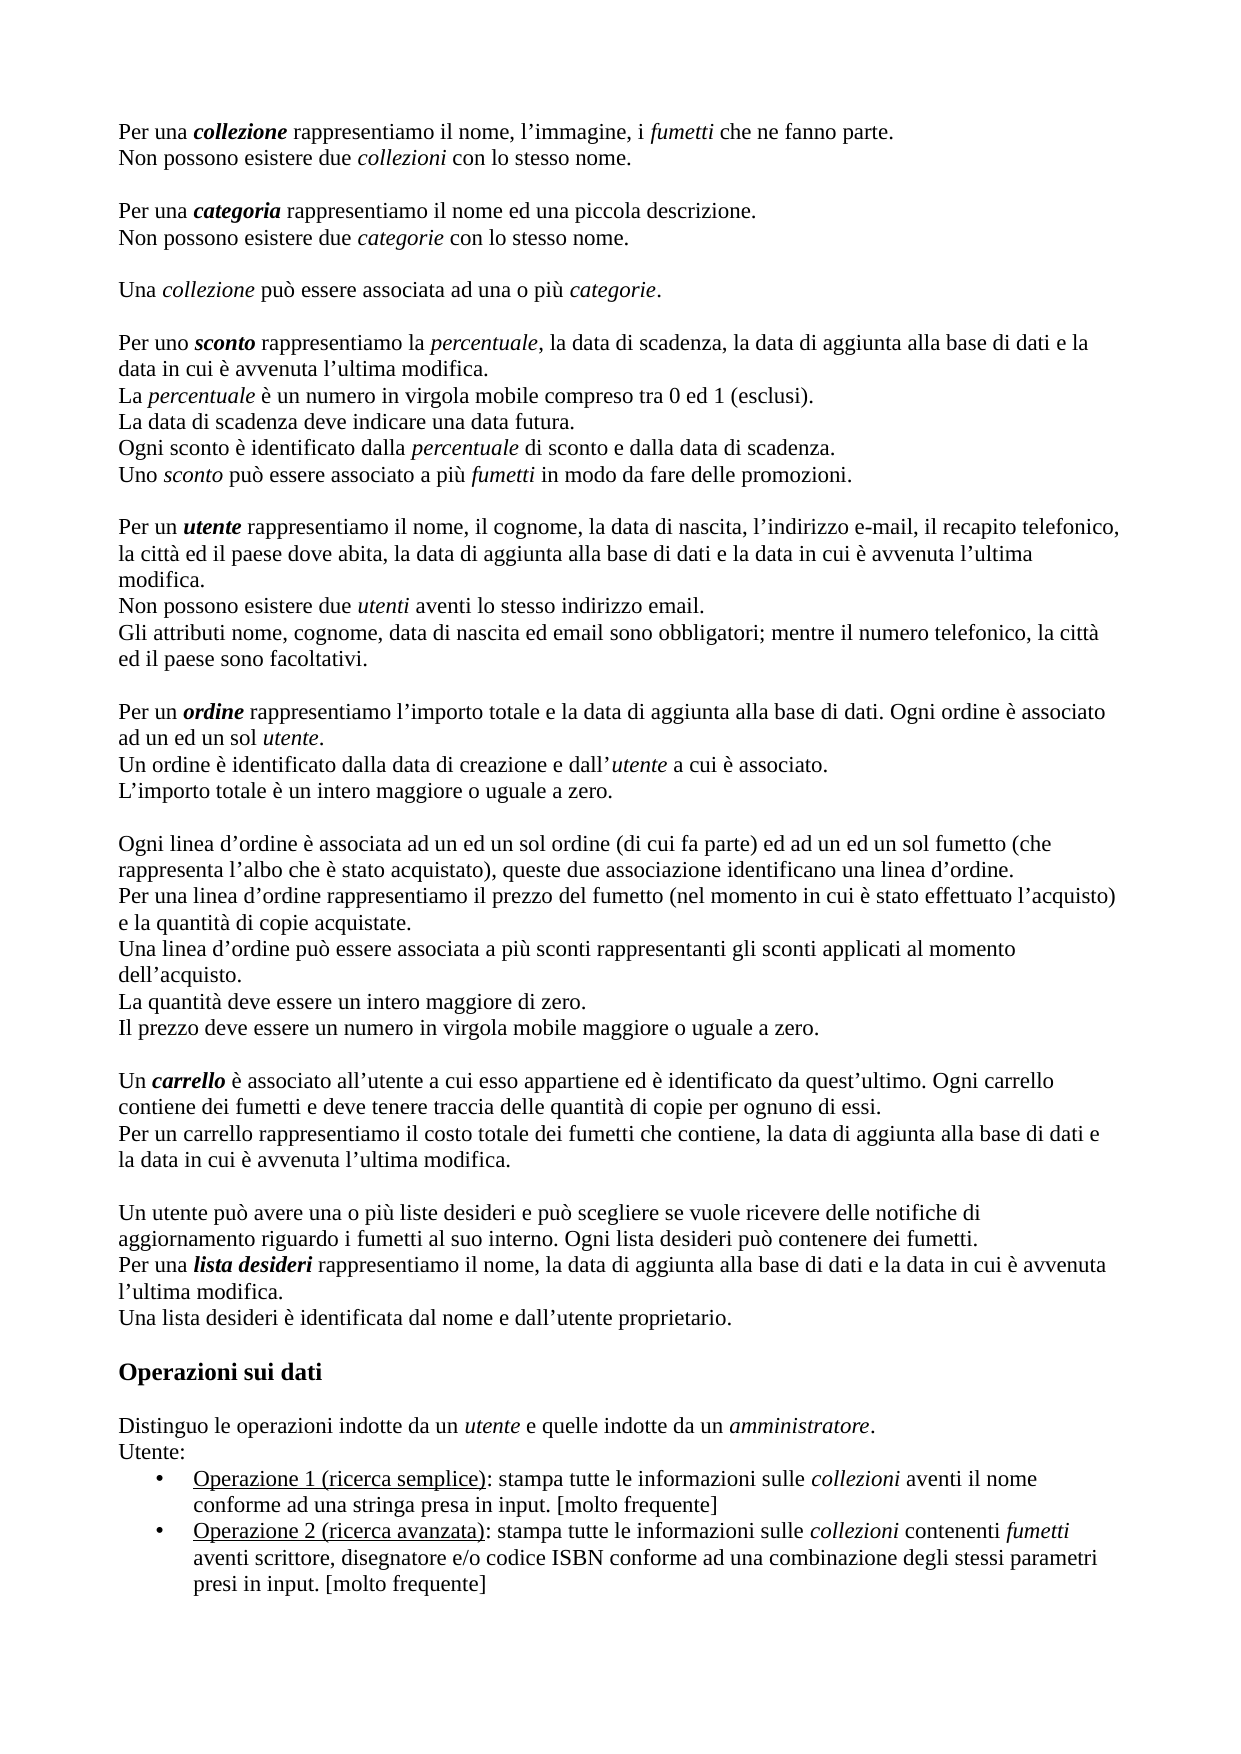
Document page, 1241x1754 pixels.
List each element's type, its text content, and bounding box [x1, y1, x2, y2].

text Utente: [118, 1438, 1122, 1464]
text Uno sconto può essere associato a più fumetti in modo da fare delle promozioni. [118, 461, 1122, 487]
text Per un ordine rappresentiamo l’importo totale e la data di aggiunta alla base di dati. Ogni ordine è associato ad un ed un sol utente. [118, 698, 1122, 751]
text Ogni linea d’ordine è associata ad un ed un sol ordine (di cui fa parte) ed ad un ed un sol fumetto (che rappresenta l’albo che è stato acquistato), queste due associazione identificano una linea d’ordine. [118, 830, 1122, 882]
text Per un carrello rappresentiamo il costo totale dei fumetti che contiene, la data di aggiunta alla base di dati e la data in cui è avvenuta l’ultima modifica. [118, 1119, 1122, 1172]
text Per un utente rappresentiamo il nome, il cognome, la data di nascita, l’indirizzo e-mail, il recapito telefonico, la città ed il paese dove abita, la data di aggiunta alla base di dati e la data in cui è avvenuta l’ultima modifica. [118, 513, 1122, 592]
text Non possono esistere due categorie con lo stesso nome. [118, 223, 1122, 250]
text Ogni sconto è identificato dalla percentuale di sconto e dalla data di scadenza. [118, 434, 1122, 461]
text Per una collezione rappresentiamo il nome, l’immagine, i fumetti che ne fanno parte. [118, 118, 1122, 144]
text La quantità deve essere un intero maggiore di zero. [118, 988, 1122, 1014]
text Una collezione può essere associata ad una o più categorie. [118, 276, 1122, 303]
text L’importo totale è un intero maggiore o uguale a zero. [118, 777, 1122, 803]
text Una lista desideri è identificata dal nome e dall’utente proprietario. [118, 1304, 1122, 1330]
text La data di scadenza deve indicare una data futura. [118, 408, 1122, 434]
text Un carrello è associato all’utente a cui esso appartiene ed è identificato da quest’ultimo. Ogni carrello contiene dei fumetti e deve tenere traccia delle quantità di copie per ognuno di essi. [118, 1067, 1122, 1119]
text Per una categoria rappresentiamo il nome ed una piccola descrizione. [118, 197, 1122, 223]
text Una linea d’ordine può essere associata a più sconti rappresentanti gli sconti applicati al momento dell’acquisto. [118, 935, 1122, 988]
text Un ordine è identificato dalla data di creazione e dall’utente a cui è associato. [118, 751, 1122, 777]
text Non possono esistere due collezioni con lo stesso nome. [118, 144, 1122, 171]
text Un utente può avere una o più liste desideri e può scegliere se vuole ricevere delle notifiche di aggiornamento riguardo i fumetti al suo interno. Ogni lista desideri può contenere dei fumetti. [118, 1199, 1122, 1251]
text Per una linea d’ordine rappresentiamo il prezzo del fumetto (nel momento in cui è stato effettuato l’acquisto) e la quantità di copie acquistate. [118, 882, 1122, 935]
text Per una lista desideri rappresentiamo il nome, la data di aggiunta alla base di dati e la data in cui è avvenuta l’ultima modifica. [118, 1251, 1122, 1304]
text Gli attributi nome, cognome, data di nascita ed email sono obbligatori; mentre il numero telefonico, la città ed il paese sono facoltativi. [118, 619, 1122, 672]
text Il prezzo deve essere un numero in virgola mobile maggiore o uguale a zero. [118, 1014, 1122, 1041]
text Non possono esistere due utenti aventi lo stesso indirizzo email. [118, 592, 1122, 619]
text Per uno sconto rappresentiamo la percentuale, la data di scadenza, la data di aggiunta alla base di dati e la data in cui è avvenuta l’ultima modifica. [118, 329, 1122, 382]
text La percentuale è un numero in virgola mobile compreso tra 0 ed 1 (esclusi). [118, 382, 1122, 408]
text Operazioni sui dati [118, 1357, 1122, 1386]
list Operazione 2 (ricerca avanzata): stampa tutte le informazioni sulle collezioni contenenti fumetti aventi scrittore, disegnatore e/o codice ISBN conforme ad una combinazione degli stessi parametri presi in input. [molto frequente] [156, 1517, 1122, 1596]
list Operazione 1 (ricerca semplice): stampa tutte le informazioni sulle collezioni aventi il nome conforme ad una stringa presa in input. [molto frequente] [156, 1464, 1122, 1517]
text Distinguo le operazioni indotte da un utente e quelle indotte da un amministratore. [118, 1412, 1122, 1438]
